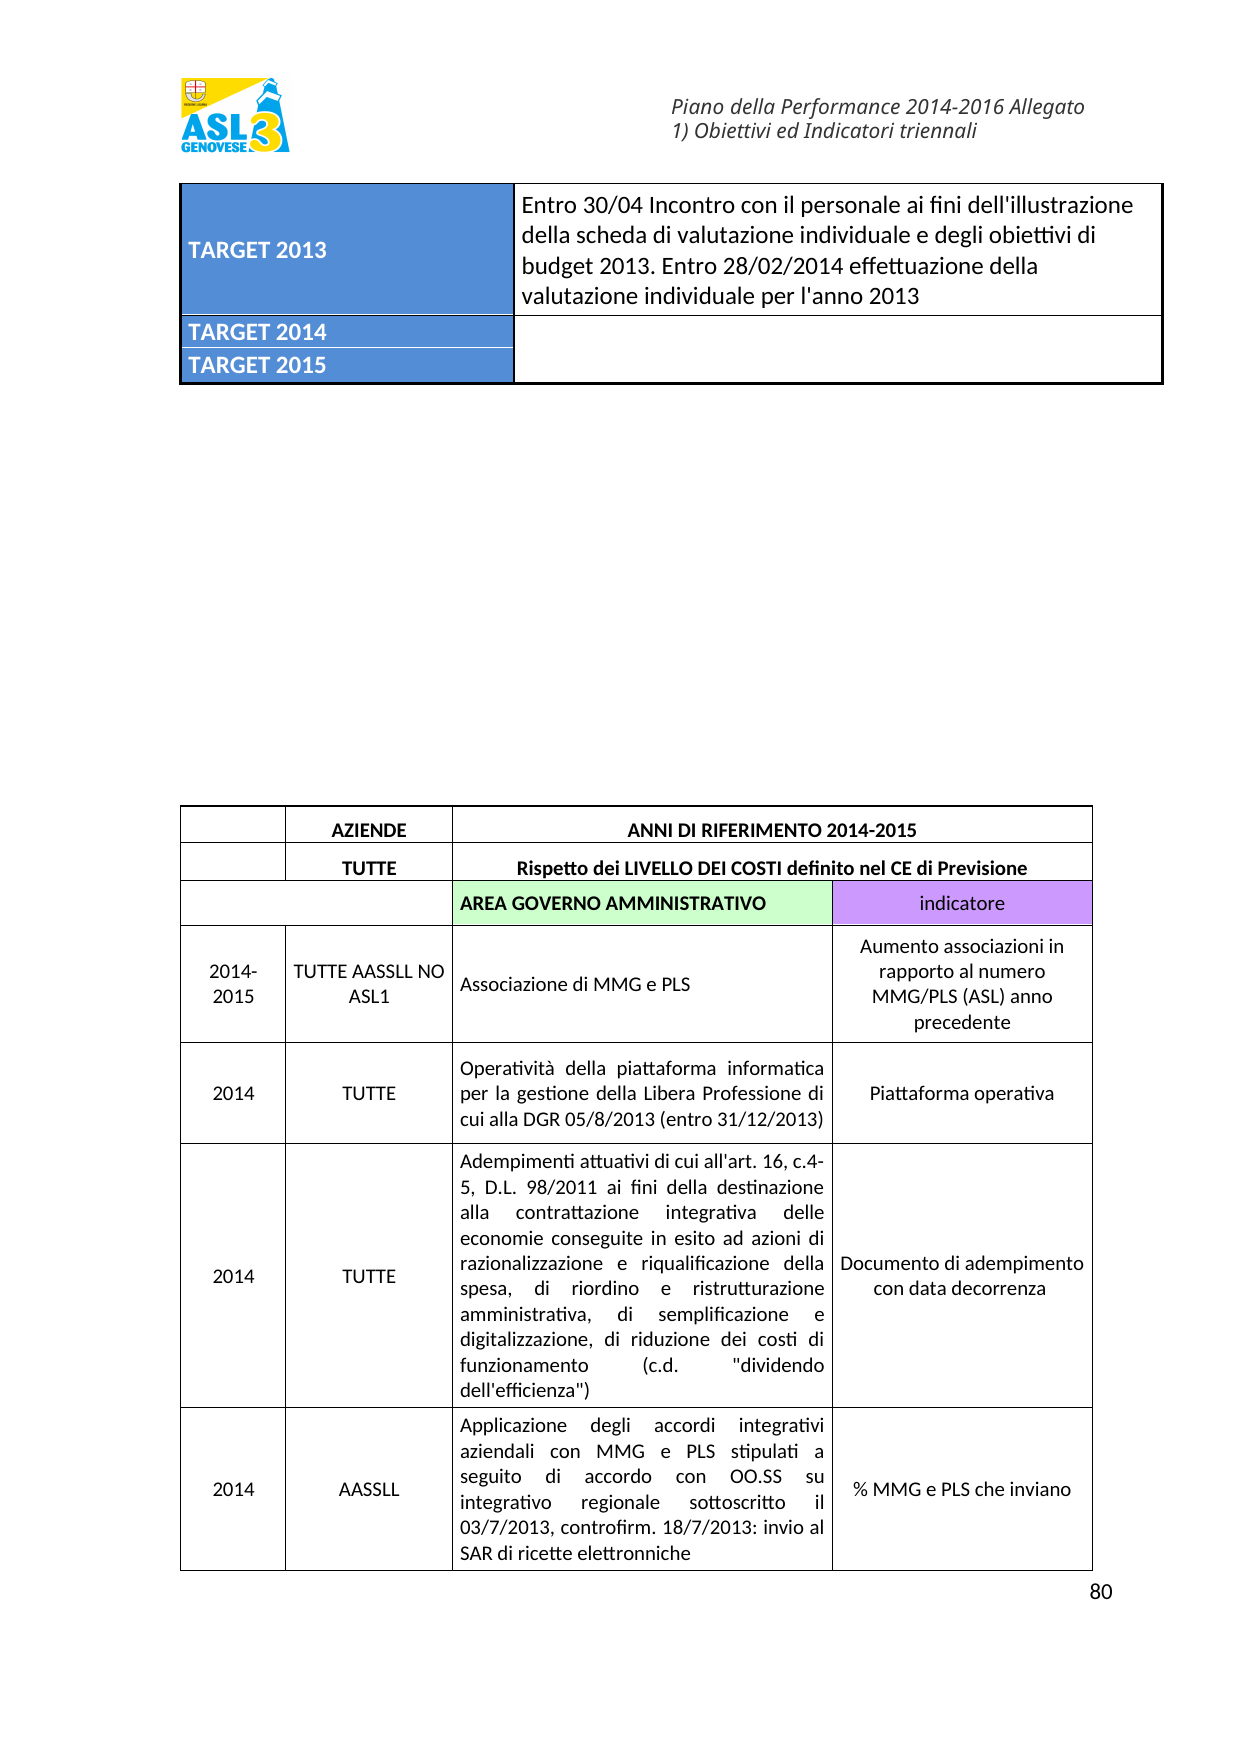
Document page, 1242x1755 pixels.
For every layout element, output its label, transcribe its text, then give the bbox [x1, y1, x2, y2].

table_cell TARGET 2014 [182, 316, 335, 347]
table_cell TARGET 2015 [182, 348, 335, 382]
table_cell TUTTE [286, 1043, 452, 1143]
table_cell AREA GOVERNO AMMINISTRATIVO [453, 881, 832, 924]
table_cell Aumento associazioni in rapporto al numero MMG/PLS (ASL) anno precedente [833, 926, 1092, 1042]
table_cell 2014 [181, 1144, 285, 1407]
table_header ANNI DI RIFERIMENTO 2014-2015 [453, 807, 1092, 842]
table_cell TUTTE [286, 843, 452, 880]
table_cell TUTTE AASSLL NO ASL1 [286, 926, 452, 1042]
table_cell 2014-2015 [181, 926, 285, 1042]
table_cell [335, 316, 513, 347]
table_cell [515, 316, 1161, 347]
table_cell [335, 184, 513, 314]
table_cell [181, 881, 452, 924]
table_cell Piattaforma operativa [833, 1043, 1092, 1143]
table_cell Entro 30/04 Incontro con il personale ai fini dell'illustrazione della scheda di valutazione individuale e degli obiettivi di budget 2013. Entro 28/02/2014 effettuazione della valutazione individuale per l'anno 2013 [515, 184, 1161, 314]
table_header AZIENDE [286, 807, 452, 842]
table_cell Adempimenti attuativi di cui all'art. 16, c.4-5, D.L. 98/2011 ai fini della destinazione alla contrattazione integrativa delle economie conseguite in esito ad azioni di razionalizzazione e riqualificazione della spesa, di riordino e ristrutturazione amministrativa, di semplificazione e digitalizzazione, di riduzione dei costi di funzionamento (c.d. "dividendo dell'efficienza") [453, 1144, 832, 1407]
table_cell Applicazione degli accordi integrativi aziendali con MMG e PLS stipulati a seguito di accordo con OO.SS su integrativo regionale sottoscritto il 03/7/2013, controfirm. 18/7/2013: invio al SAR di ricette elettronniche [453, 1408, 832, 1570]
table_cell Associazione di MMG e PLS [453, 926, 832, 1042]
table_cell % MMG e PLS che inviano [833, 1408, 1092, 1570]
table_cell [515, 348, 1161, 382]
table_cell Rispetto dei LIVELLO DEI COSTI definito nel CE di Previsione [453, 843, 1092, 880]
table_cell 2014 [181, 1043, 285, 1143]
table_cell [181, 843, 285, 880]
table_cell TARGET 2013 [182, 184, 335, 314]
table_cell Operatività della piattaforma informatica per la gestione della Libera Professione di cui alla DGR 05/8/2013 (entro 31/12/2013) [453, 1043, 832, 1143]
table_cell TUTTE [286, 1144, 452, 1407]
table_cell [335, 348, 513, 382]
table_cell Documento di adempimento con data decorrenza [833, 1144, 1092, 1407]
table_cell AASSLL [286, 1408, 452, 1570]
table_cell indicatore [833, 881, 1092, 924]
table_header [181, 807, 285, 842]
table_cell 2014 [181, 1408, 285, 1570]
